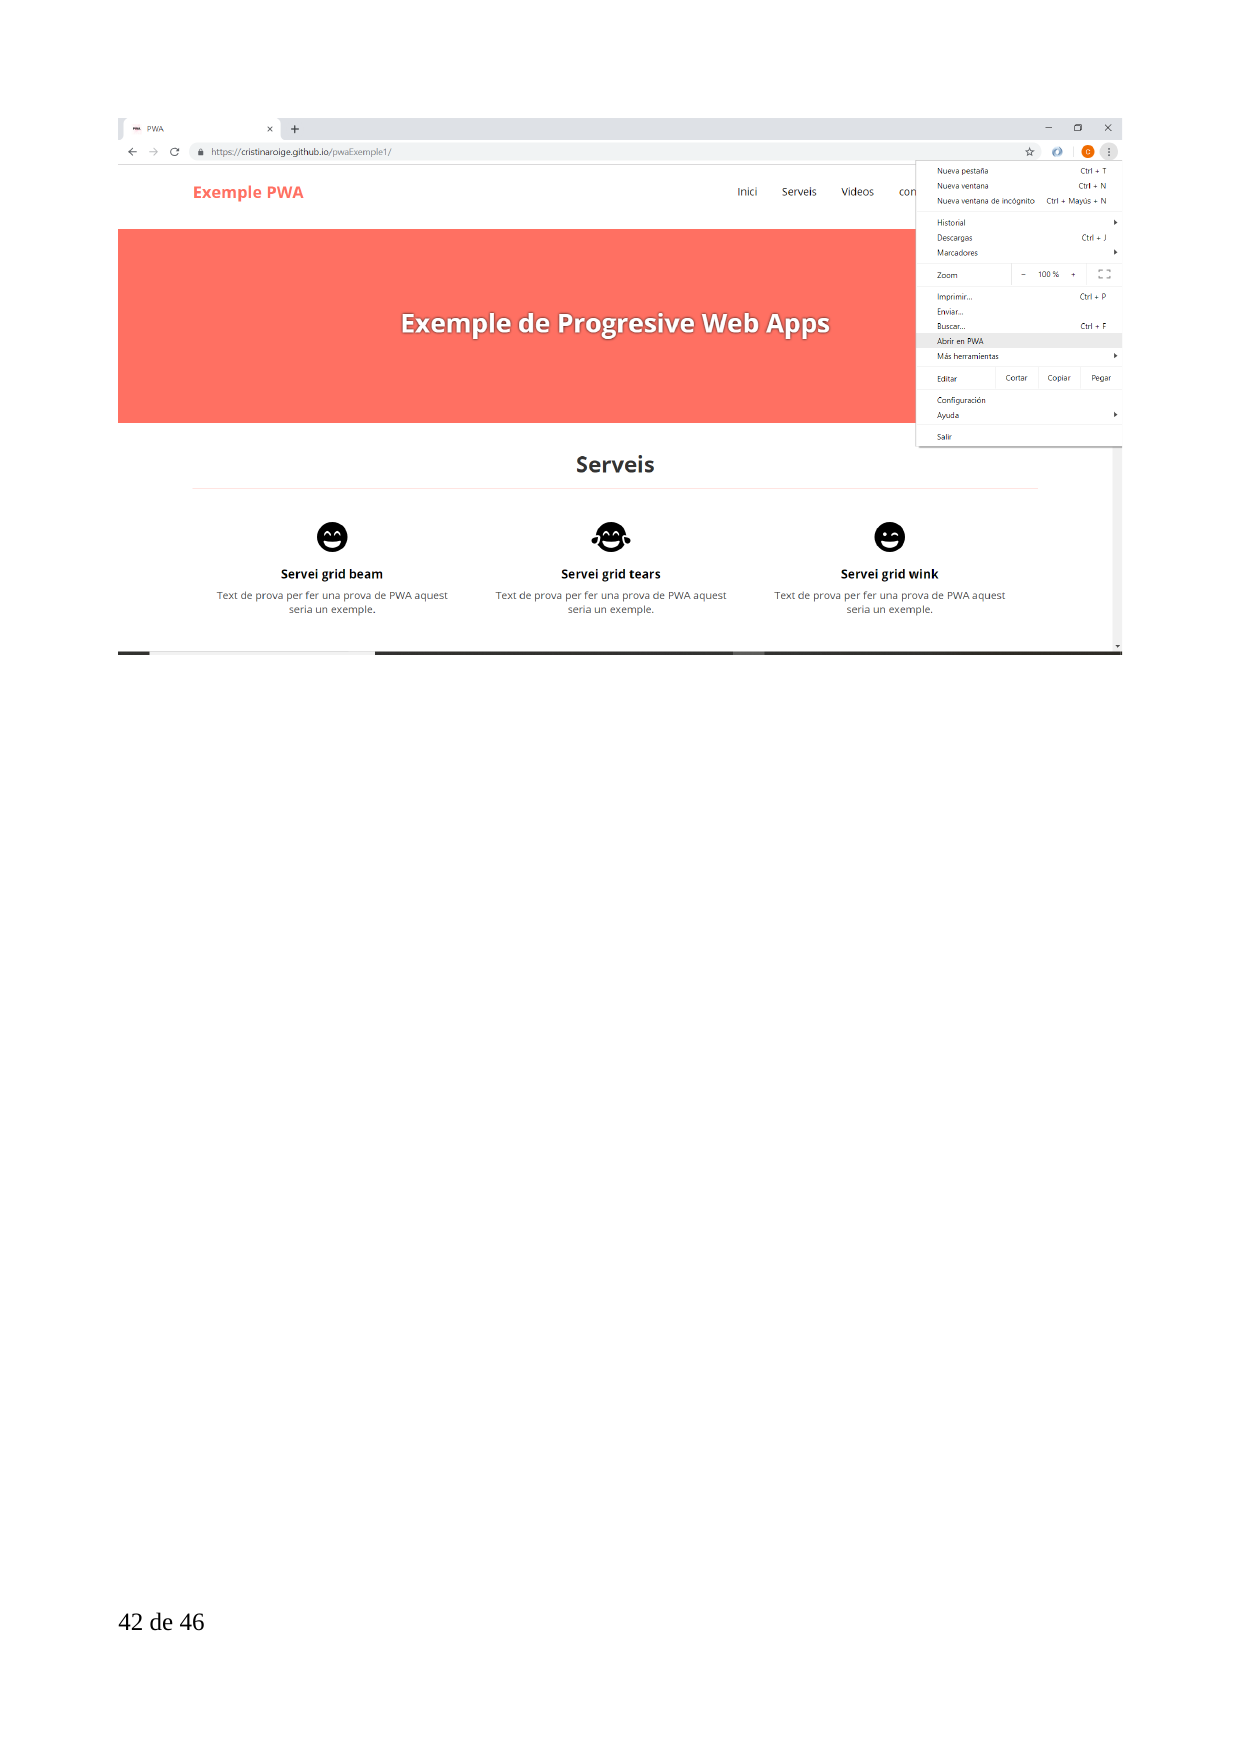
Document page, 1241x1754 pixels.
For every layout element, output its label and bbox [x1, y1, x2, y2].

picture [118, 118, 1123, 655]
